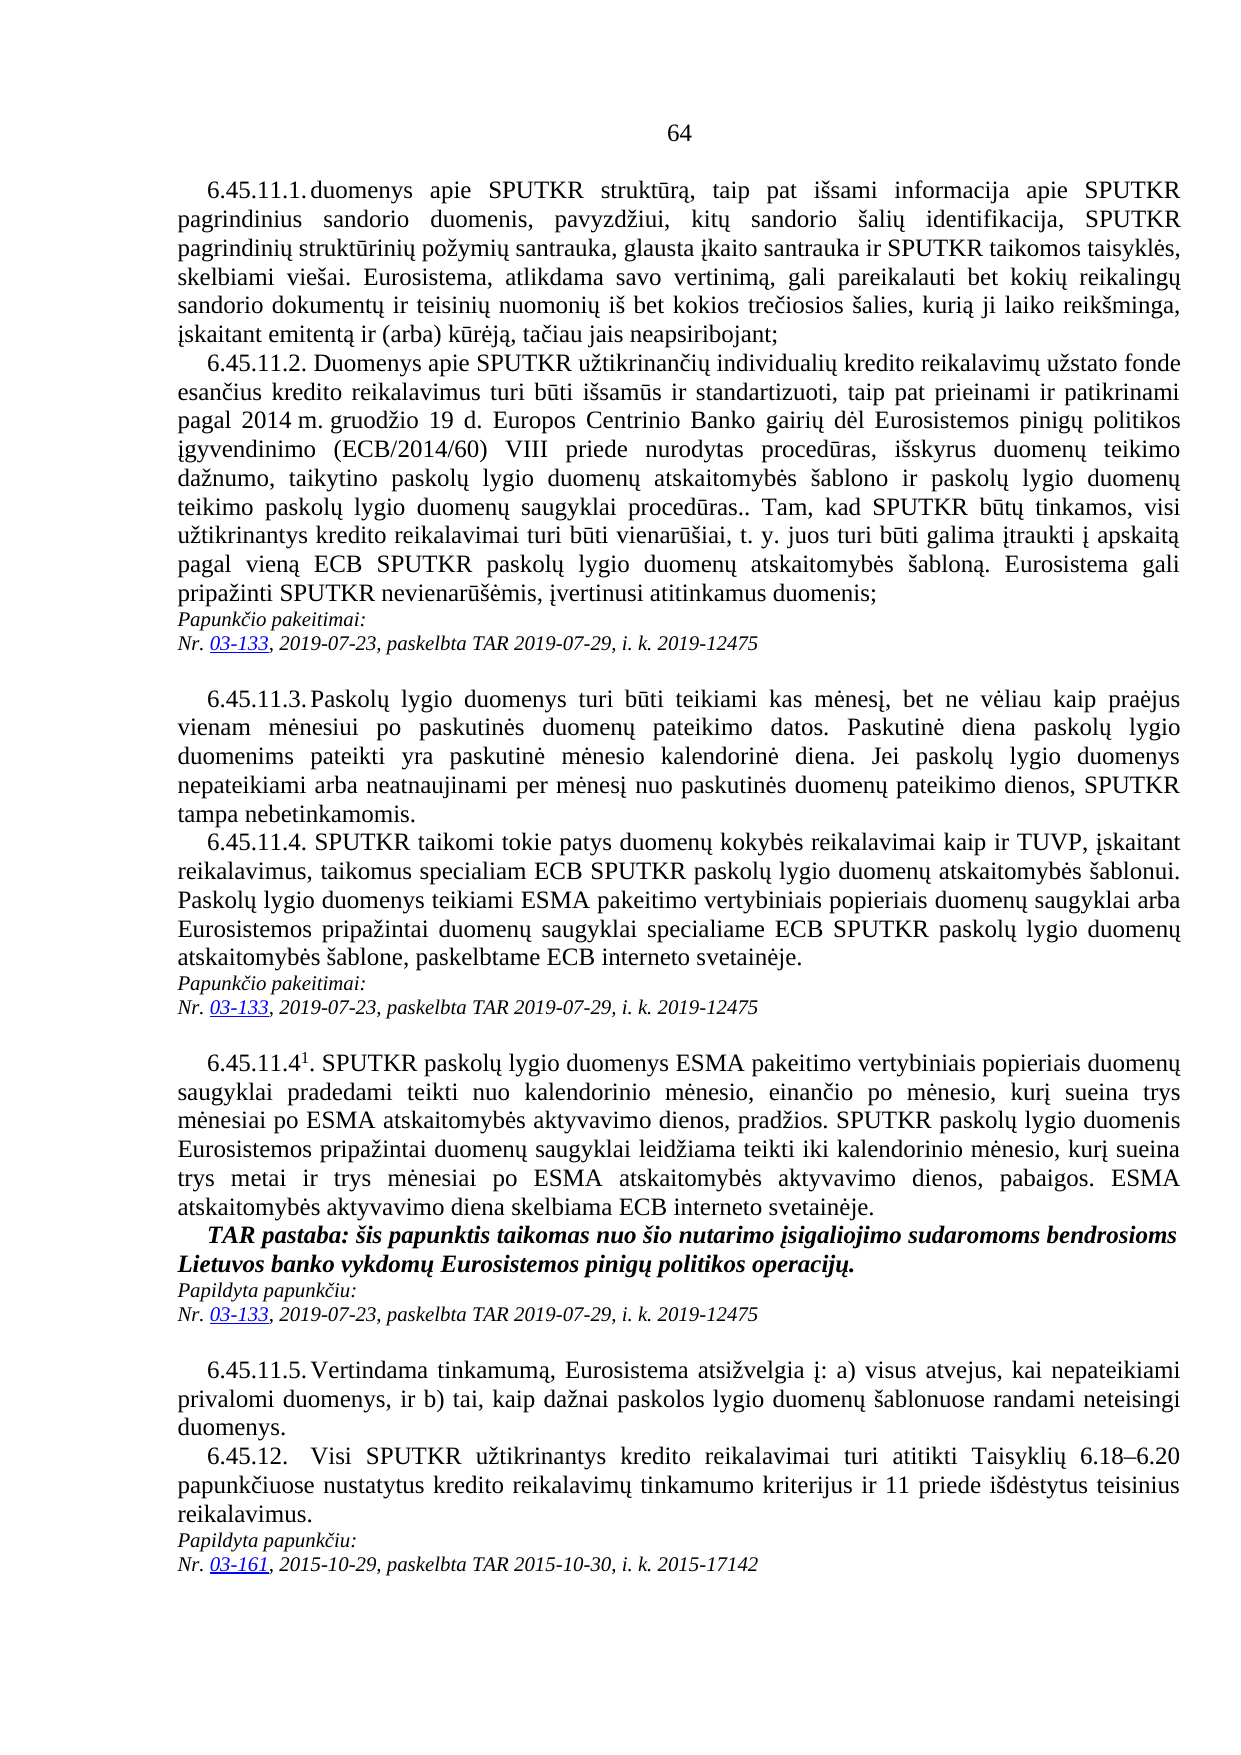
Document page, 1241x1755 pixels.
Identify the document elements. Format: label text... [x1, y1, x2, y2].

text 6.45.11.1. duomenys apie SPUTKR struktūrą, taip pat išsami informacija apie SPUTKR pagrindinius sandorio duomenis, pavyzdžiui, kitų sandorio šalių identifikacija, SPUTKR pagrindinių struktūrinių požymių santrauka, glausta įkaito santrauka ir SPUTKR taikomos taisyklės, skelbiami viešai. Eurosistema, atlikdama savo vertinimą, gali pareikalauti bet kokių reikalingų sandorio dokumentų ir teisinių nuomonių iš bet kokios trečiosios šalies, kurią ji laiko reikšminga, įskaitant emitentą ir (arba) kūrėją, tačiau jais neapsiribojant; [177, 176, 1181, 348]
text Nr. 03-133, 2019-07-23, paskelbta TAR 2019-07-29, i. k. 2019-12475 [177, 995, 1181, 1019]
text 6.45.11.5. Vertindama tinkamumą, Eurosistema atsižvelgia į: a) visus atvejus, kai nepateikiami privalomi duomenys, ir b) tai, kaip dažnai paskolos lygio duomenų šablonuose randami neteisingi duomenys. [177, 1355, 1181, 1441]
text 6.45.11.2. Duomenys apie SPUTKR užtikrinančių individualių kredito reikalavimų užstato fonde esančius kredito reikalavimus turi būti išsamūs ir standartizuoti, taip pat prieinami ir patikrinami pagal 2014 m. gruodžio 19 d. Europos Centrinio Banko gairių dėl Eurosistemos pinigų politikos įgyvendinimo (ECB/2014/60) VIII priede nurodytas procedūras, išskyrus duomenų teikimo dažnumo, taikytino paskolų lygio duomenų atskaitomybės šablono ir paskolų lygio duomenų teikimo paskolų lygio duomenų saugyklai procedūras.. Tam, kad SPUTKR būtų tinkamos, visi užtikrinantys kredito reikalavimai turi būti vienarūšiai, t. y. juos turi būti galima įtraukti į apskaitą pagal vieną ECB SPUTKR paskolų lygio duomenų atskaitomybės šabloną. Eurosistema gali pripažinti SPUTKR nevienarūšėmis, įvertinusi atitinkamus duomenis; [177, 348, 1181, 607]
text Nr. 03-161, 2015-10-29, paskelbta TAR 2015-10-30, i. k. 2015-17142 [177, 1552, 1181, 1576]
text 6.45.12. Visi SPUTKR užtikrinantys kredito reikalavimai turi atitikti Taisyklių 6.18–6.20 papunkčiuose nustatytus kredito reikalavimų tinkamumo kriterijus ir 11 priede išdėstytus teisinius reikalavimus. [177, 1441, 1181, 1527]
text 6.45.11.4. SPUTKR taikomi tokie patys duomenų kokybės reikalavimai kaip ir TUVP, įskaitant reikalavimus, taikomus specialiam ECB SPUTKR paskolų lygio duomenų atskaitomybės šablonui. Paskolų lygio duomenys teikiami ESMA pakeitimo vertybiniais popieriais duomenų saugyklai arba Eurosistemos pripažintai duomenų saugyklai specialiame ECB SPUTKR paskolų lygio duomenų atskaitomybės šablone, paskelbtame ECB interneto svetainėje. [177, 827, 1181, 971]
text Papunkčio pakeitimai: [177, 607, 1181, 631]
text Papunkčio pakeitimai: [177, 971, 1181, 995]
text TAR pastaba: šis papunktis taikomas nuo šio nutarimo įsigaliojimo sudaromoms bendrosioms Lietuvos banko vykdomų Eurosistemos pinigų politikos operacijų. [177, 1221, 1181, 1278]
text 6.45.11.41. SPUTKR paskolų lygio duomenys ESMA pakeitimo vertybiniais popieriais duomenų saugyklai pradedami teikti nuo kalendorinio mėnesio, einančio po mėnesio, kurį sueina trys mėnesiai po ESMA atskaitomybės aktyvavimo dienos, pradžios. SPUTKR paskolų lygio duomenis Eurosistemos pripažintai duomenų saugyklai leidžiama teikti iki kalendorinio mėnesio, kurį sueina trys metai ir trys mėnesiai po ESMA atskaitomybės aktyvavimo dienos, pabaigos. ESMA atskaitomybės aktyvavimo diena skelbiama ECB interneto svetainėje. [177, 1048, 1181, 1221]
text Papildyta papunkčiu: [177, 1527, 1181, 1552]
text Papildyta papunkčiu: [177, 1278, 1181, 1302]
text Nr. 03-133, 2019-07-23, paskelbta TAR 2019-07-29, i. k. 2019-12475 [177, 631, 1181, 655]
text Nr. 03-133, 2019-07-23, paskelbta TAR 2019-07-29, i. k. 2019-12475 [177, 1302, 1181, 1326]
text 6.45.11.3. Paskolų lygio duomenys turi būti teikiami kas mėnesį, bet ne vėliau kaip praėjus vienam mėnesiui po paskutinės duomenų pateikimo datos. Paskutinė diena paskolų lygio duomenims pateikti yra paskutinė mėnesio kalendorinė diena. Jei paskolų lygio duomenys nepateikiami arba neatnaujinami per mėnesį nuo paskutinės duomenų pateikimo dienos, SPUTKR tampa nebetinkamomis. [177, 684, 1181, 827]
